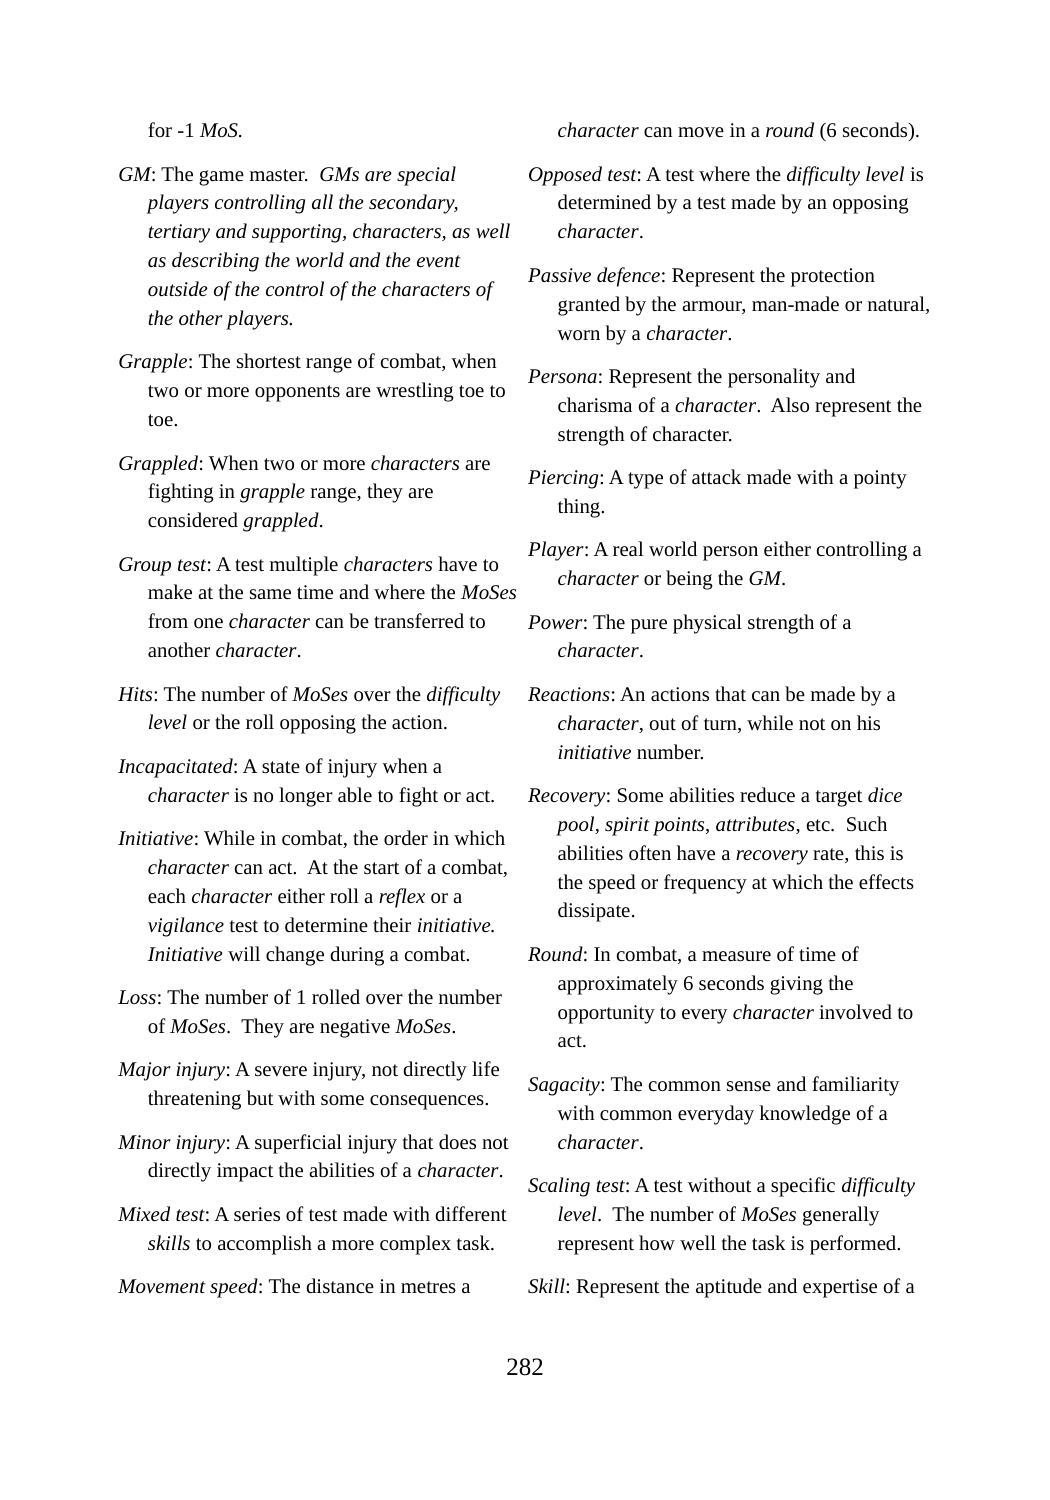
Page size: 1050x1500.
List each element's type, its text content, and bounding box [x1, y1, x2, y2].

text Power: The pure physical strength of a character. [528, 609, 932, 662]
text Persona: Represent the personality and charisma of a character. Also represent the strength of character. [528, 364, 932, 446]
text GM: The game master. GMs are special players controlling all the secondary, tertiary and supporting, characters, as well as describing the world and the event outside of the control of the characters of the other players. [118, 162, 522, 330]
text Initiative: While in combat, the order in which character can act. At the start of a combat, each character either roll a reflex or a vigilance test to determine their initiative. Initiative will change during a combat. [118, 826, 522, 966]
text Loss: The number of 1 rolled over the number of MoSes. They are negative MoSes. [118, 985, 522, 1038]
text Mixed test: A series of test made with different skills to accomplish a more complex task. [118, 1202, 522, 1255]
text Player: A real world person either controlling a character or being the GM. [528, 537, 932, 590]
text Passive defence: Represent the protection granted by the armour, man-made or natural, worn by a character. [528, 263, 932, 344]
text Sagacity: The common sense and familiarity with common everyday knowledge of a character. [528, 1072, 932, 1154]
text Grapple: The shortest range of combat, when two or more opponents are wrestling toe to toe. [118, 349, 522, 431]
text Minor injury: A superficial injury that does not directly impact the abilities of a character. [118, 1129, 522, 1182]
text Skill: Represent the aptitude and expertise of a [528, 1274, 932, 1298]
text Round: In combat, a measure of time of approximately 6 seconds giving the opportunity to every character involved to act. [528, 942, 932, 1052]
text Piercing: A type of attack made with a pointy thing. [528, 465, 932, 518]
text Opposed test: A test where the difficulty level is determined by a test made by an opposing character. [528, 162, 932, 243]
text Group test: A test multiple characters have to make at the same time and where the MoSes from one character can be transferred to another character. [118, 552, 522, 662]
text Grappled: When two or more characters are fighting in grapple range, they are considered grappled. [118, 450, 522, 532]
text Hits: The number of MoSes over the difficulty level or the roll opposing the action. [118, 682, 522, 734]
text Recovery: Some abilities reduce a target dice pool, spirit points, attributes, etc. Such abilities often have a recovery rate, this is the speed or frequency at which the effects dissipate. [528, 783, 932, 922]
text Incapacitated: A state of injury when a character is no longer able to fight or act. [118, 754, 522, 807]
text Major injury: A severe injury, not directly life threatening but with some consequences. [118, 1057, 522, 1110]
text Movement speed: The distance in metres a [118, 1274, 522, 1298]
text for -1 MoS. [118, 118, 522, 142]
text character can move in a round (6 seconds). [528, 118, 932, 142]
text Reactions: An actions that can be made by a character, out of turn, while not on his initiative number. [528, 682, 932, 764]
text Scaling test: A test without a specific difficulty level. The number of MoSes generally represent how well the task is performed. [528, 1173, 932, 1255]
